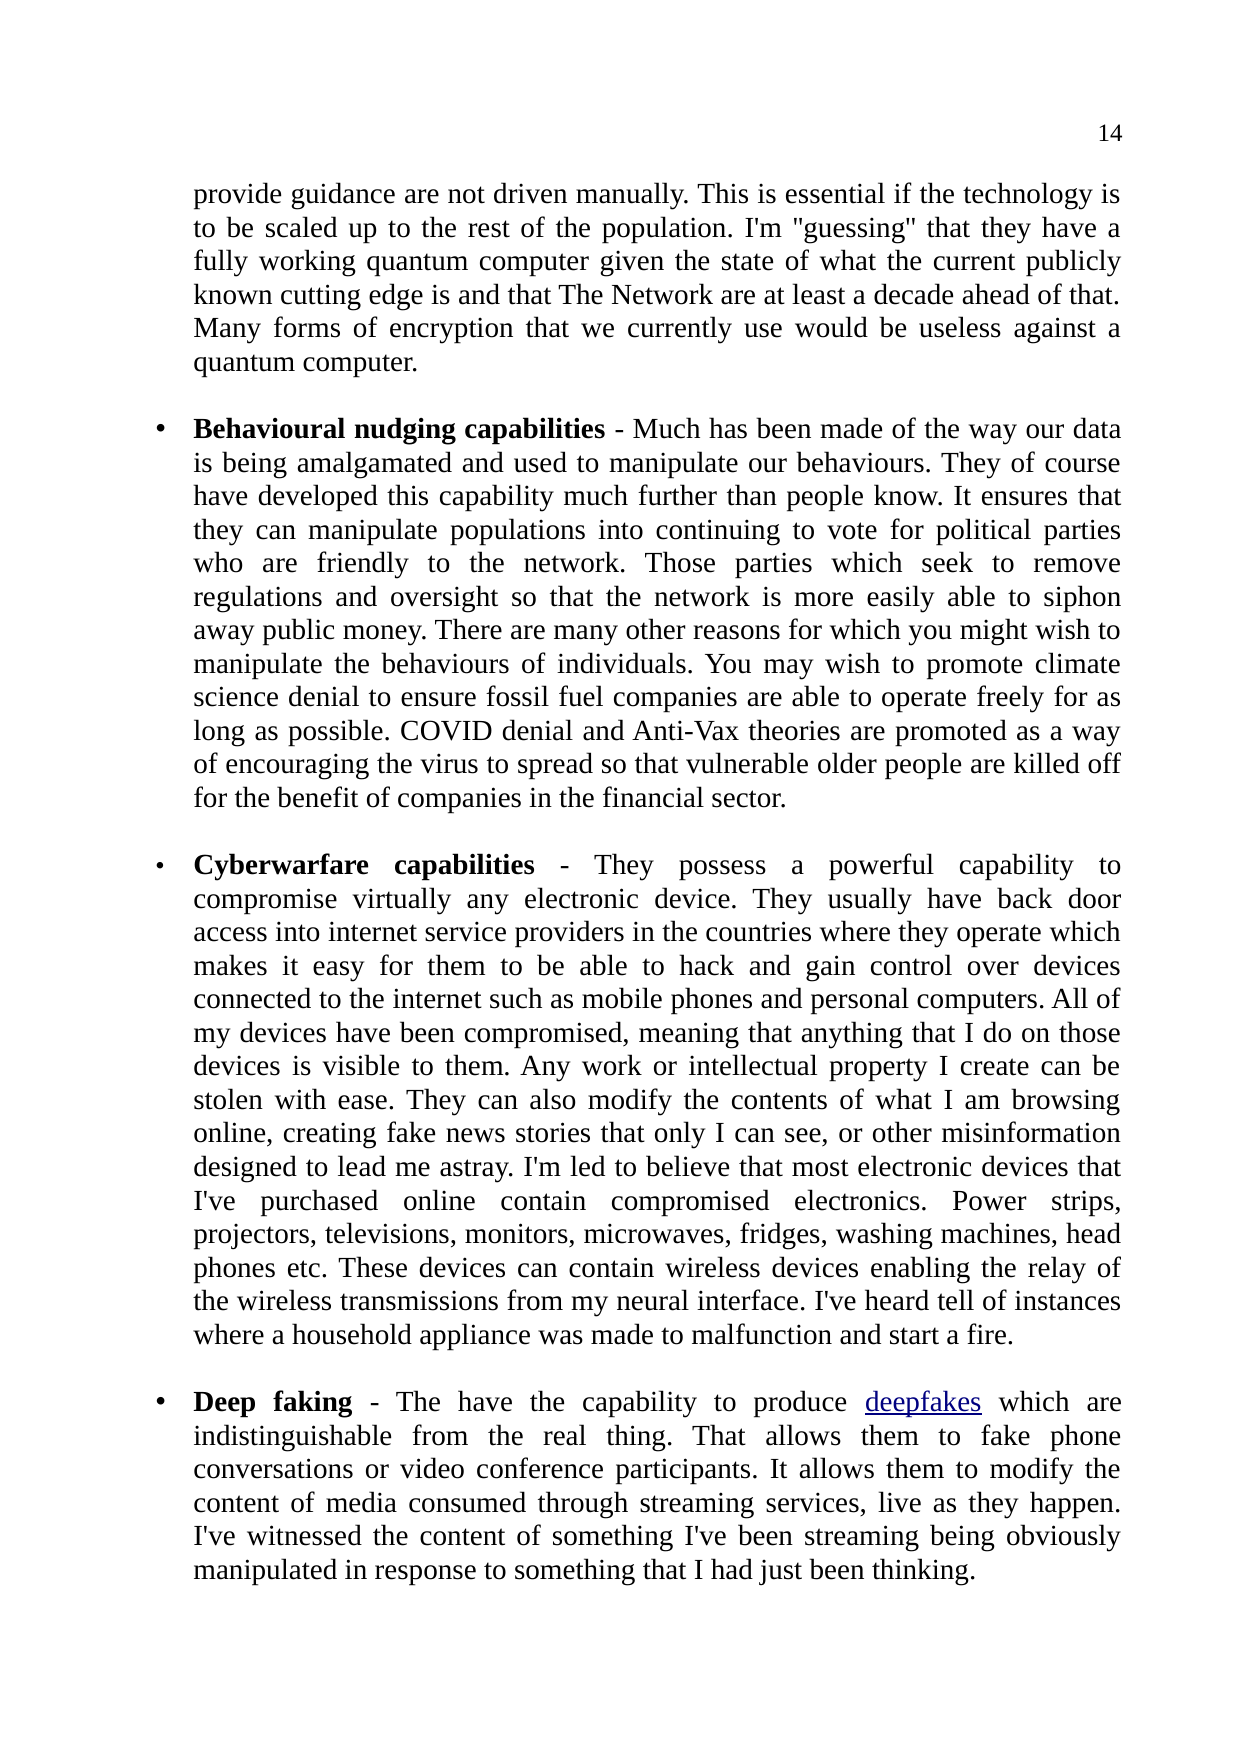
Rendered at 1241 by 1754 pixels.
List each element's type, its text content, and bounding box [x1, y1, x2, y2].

list Cyberwarfare capabilities - They possess a powerful capability to compromise virtually any electronic device. They usually have back door access into internet service providers in the countries where they operate which makes it easy for them to be able to hack and gain control over devices connected to the internet such as mobile phones and personal computers. All of my devices have been compromised, meaning that anything that I do on those devices is visible to them. Any work or intellectual property I create can be stolen with ease. They can also modify the contents of what I am browsing online, creating fake news stories that only I can see, or other misinformation designed to lead me astray. I'm led to believe that most electronic devices that I've purchased online contain compromised electronics. Power strips, projectors, televisions, monitors, microwaves, fridges, washing machines, head phones etc. These devices can contain wireless devices enabling the relay of the wireless transmissions from my neural interface. I've heard tell of instances where a household appliance was made to malfunction and start a fire. [156, 847, 1122, 1350]
list Deep faking - The have the capability to produce deepfakes which are indistinguishable from the real thing. That allows them to fake phone conversations or video conference participants. It allows them to modify the content of media consumed through streaming services, live as they happen. I've witnessed the content of something I've been streaming being obviously manipulated in response to something that I had just been thinking. [156, 1384, 1122, 1585]
list provide guidance are not driven manually. This is essential if the technology is to be scaled up to the rest of the population. I'm ''guessing'' that they have a fully working quantum computer given the state of what the current publicly known cutting edge is and that The Network are at least a decade ahead of that. Many forms of encryption that we currently use would be useless against a quantum computer. [156, 176, 1122, 378]
list Behavioural nudging capabilities - Much has been made of the way our data is being amalgamated and used to manipulate our behaviours. They of course have developed this capability much further than people know. It ensures that they can manipulate populations into continuing to vote for political parties who are friendly to the network. Those parties which seek to remove regulations and oversight so that the network is more easily able to siphon away public money. There are many other reasons for which you might wish to manipulate the behaviours of individuals. You may wish to promote climate science denial to ensure fossil fuel companies are able to operate freely for as long as possible. COVID denial and Anti-Vax theories are promoted as a way of encouraging the virus to spread so that vulnerable older people are killed off for the benefit of companies in the financial sector. [156, 411, 1122, 814]
